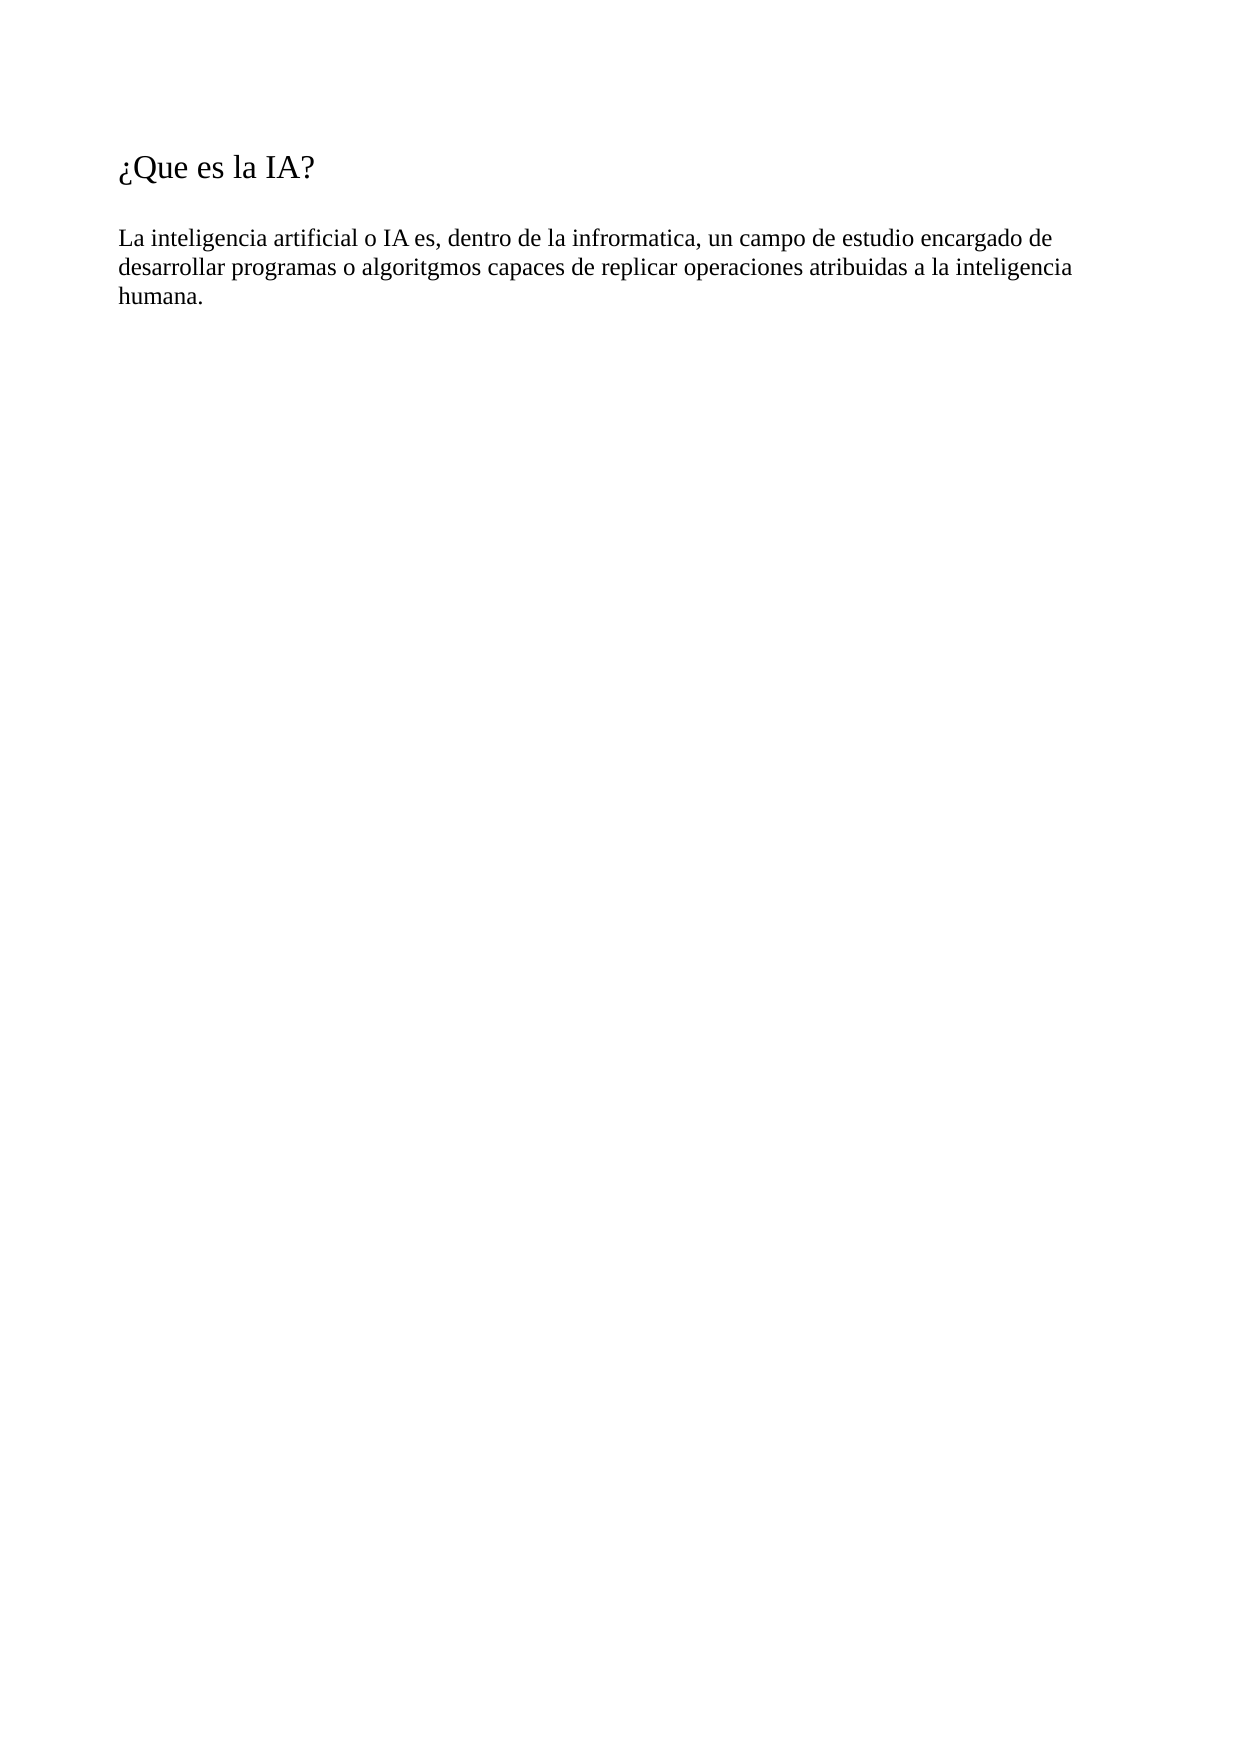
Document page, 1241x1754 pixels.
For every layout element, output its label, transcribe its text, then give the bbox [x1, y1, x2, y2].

text La inteligencia artificial o IA es, dentro de la infrormatica, un campo de estudio encargado de desarrollar programas o algoritgmos capaces de replicar operaciones atribuidas a la inteligencia humana. [118, 223, 1122, 310]
text ¿Que es la IA? [118, 147, 1122, 185]
